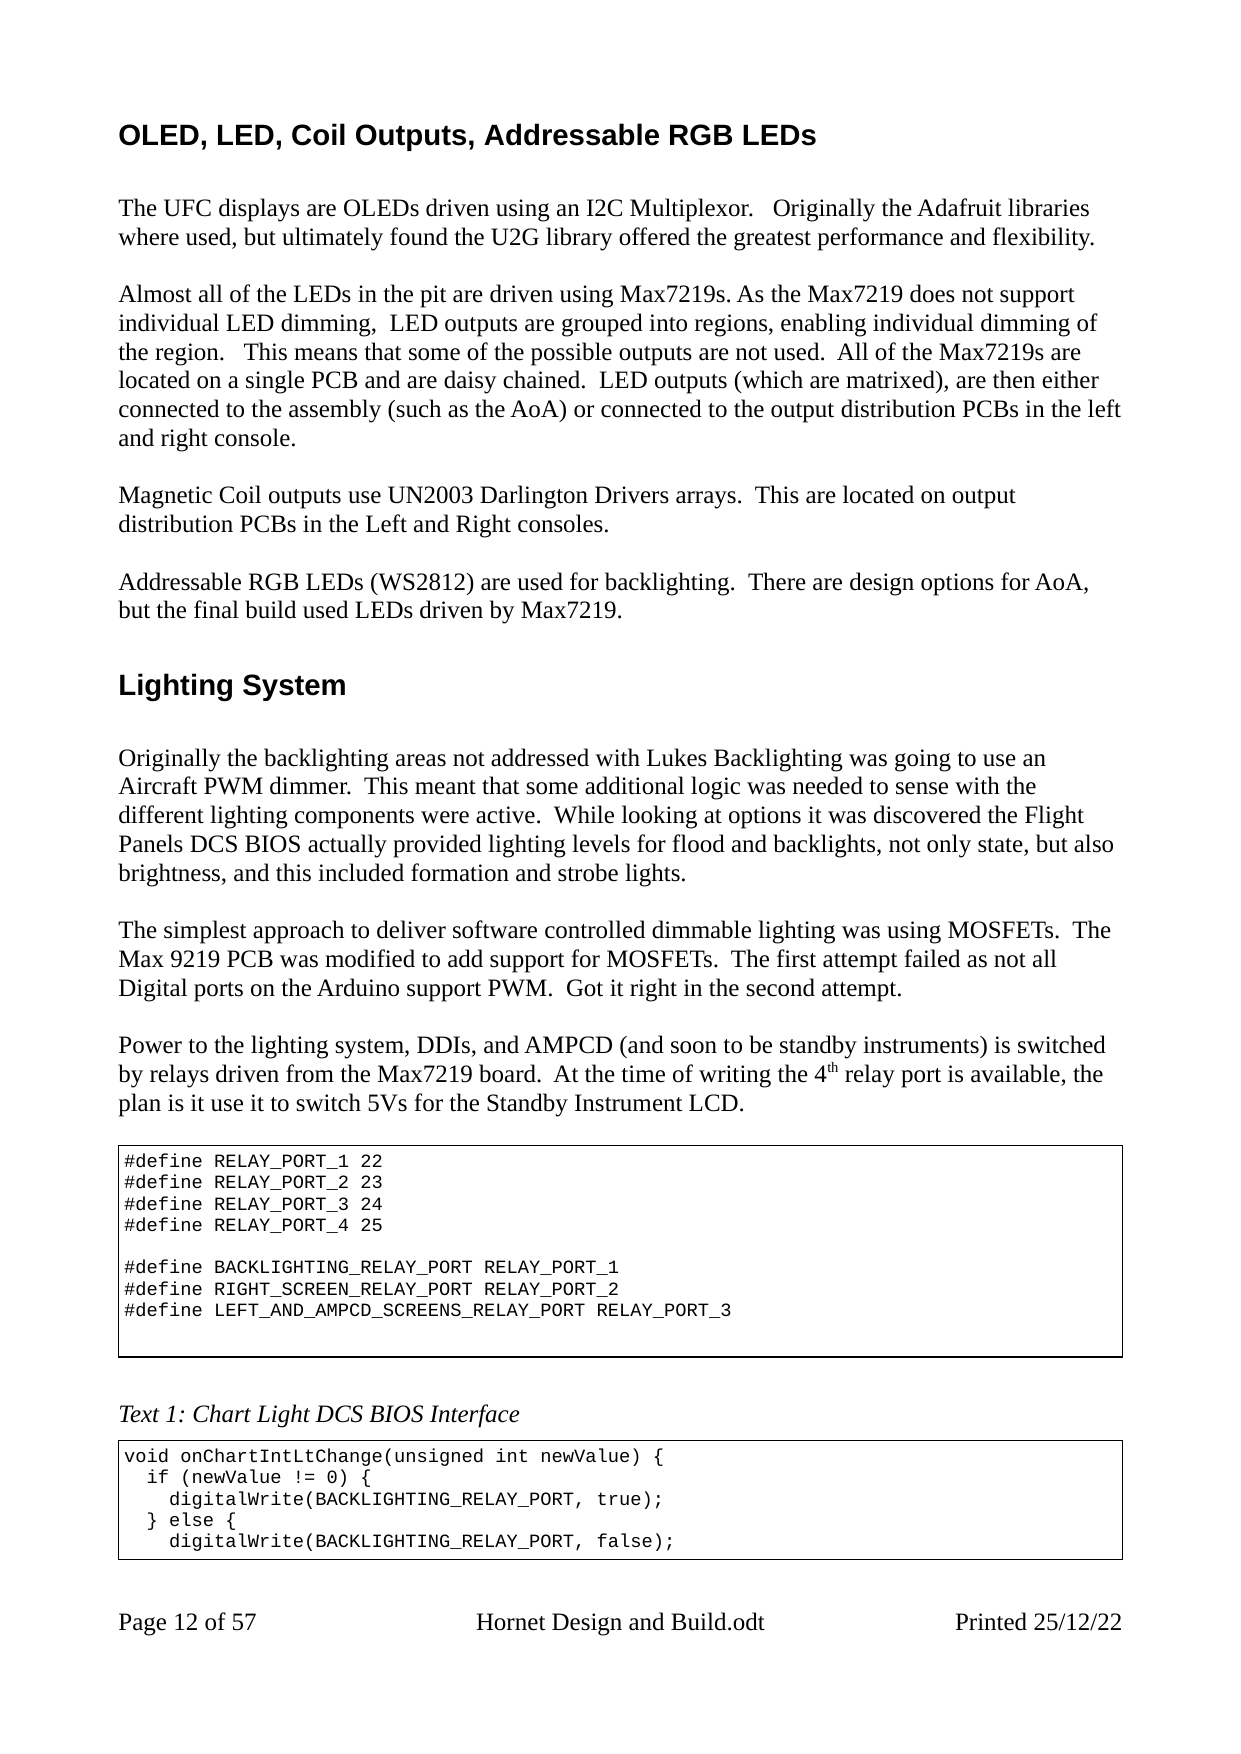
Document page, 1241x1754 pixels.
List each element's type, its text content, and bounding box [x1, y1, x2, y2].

text Text 1: Chart Light DCS BIOS Interface [118, 1399, 1122, 1427]
text Almost all of the LEDs in the pit are driven using Max7219s. As the Max7219 does not support individual LED dimming, LED outputs are grouped into regions, enabling individual dimming of the region. This means that some of the possible outputs are not used. All of the Max7219s are located on a single PCB and are daisy chained. LED outputs (which are matrixed), are then either connected to the assembly (such as the AoA) or connected to the output distribution PCBs in the left and right console. [118, 279, 1122, 452]
text The UFC displays are OLEDs driven using an I2C Multiplexor. Originally the Adafruit libraries where used, but ultimately found the U2G library offered the greatest performance and flexibility. [118, 193, 1122, 251]
subtitle OLED, LED, Coil Outputs, Addressable RGB LEDs [118, 118, 1122, 152]
table_header #define RELAY_PORT_1 22 #define RELAY_PORT_2 23 #define RELAY_PORT_3 24 #define RELAY_PORT_4 25 #define BACKLIGHTING_RELAY_PORT RELAY_PORT_1 #define RIGHT_SCREEN_RELAY_PORT RELAY_PORT_2 #define LEFT_AND_AMPCD_SCREENS_RELAY_PORT RELAY_PORT_3 [119, 1146, 1122, 1356]
table_header void onChartIntLtChange(unsigned int newValue) { if (newValue != 0) { digitalWrite(BACKLIGHTING_RELAY_PORT, true); } else { digitalWrite(BACKLIGHTING_RELAY_PORT, false); [119, 1441, 1122, 1559]
subtitle Lighting System [118, 668, 1122, 701]
text Magnetic Coil outputs use UN2003 Darlington Drivers arrays. This are located on output distribution PCBs in the Left and Right consoles. [118, 481, 1122, 538]
text Addressable RGB LEDs (WS2812) are used for backlighting. There are design options for AoA, but the final build used LEDs driven by Max7219. [118, 567, 1122, 624]
text The simplest approach to deliver software controlled dimmable lighting was using MOSFETs. The Max 9219 PCB was modified to add support for MOSFETs. The first attempt failed as not all Digital ports on the Arduino support PWM. Got it right in the second attempt. [118, 915, 1122, 1001]
text Power to the lighting system, DDIs, and AMPCD (and soon to be standby instruments) is switched by relays driven from the Max7219 board. At the time of writing the 4th relay port is available, the plan is it use it to switch 5Vs for the Standby Instrument LCD. [118, 1030, 1122, 1116]
text Originally the backlighting areas not addressed with Lukes Backlighting was going to use an Aircraft PWM dimmer. This meant that some additional logic was needed to sense with the different lighting components were active. While looking at options it was discovered the Flight Panels DCS BIOS actually provided lighting levels for flood and backlights, not only state, but also brightness, and this included formation and strobe lights. [118, 743, 1122, 886]
